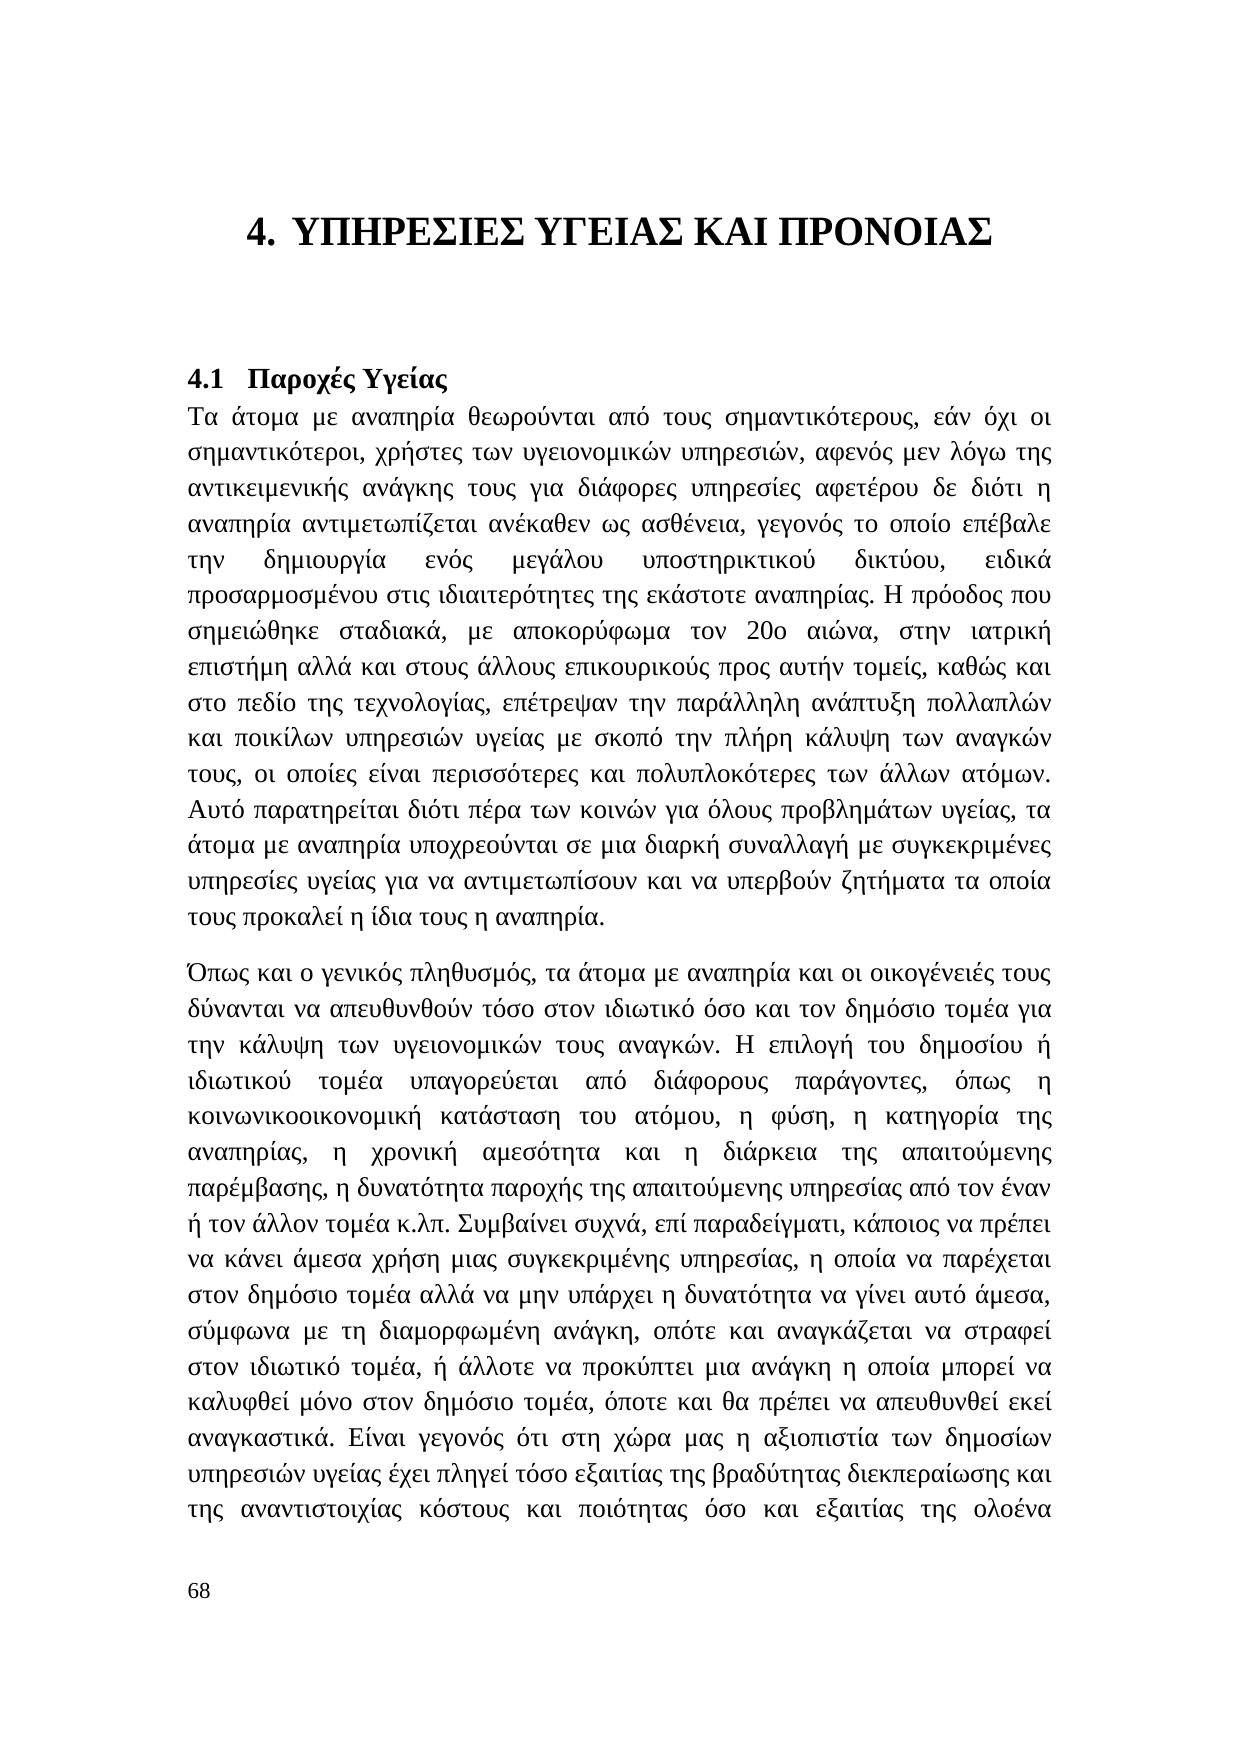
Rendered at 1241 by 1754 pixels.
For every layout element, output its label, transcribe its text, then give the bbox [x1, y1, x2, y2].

text Όπως και ο γενικός πληθυσμός, τα άτομα με αναπηρία και οι οικογένειές τους δύνανται να απευθυνθούν τόσο στον ιδιωτικό όσο και τον δημόσιο τομέα για την κάλυψη των υγειονομικών τους αναγκών. Η επιλογή του δημοσίου ή ιδιωτικού τομέα υπαγορεύεται από διάφορους παράγοντες, όπως η κοινωνικοοικονομική κατάσταση του ατόμου, η φύση, η κατηγορία της αναπηρίας, η χρονική αμεσότητα και η διάρκεια της απαιτούμενης παρέμβασης, η δυνατότητα παροχής της απαιτούμενης υπηρεσίας από τον έναν ή τον άλλον τομέα κ.λπ. Συμβαίνει συχνά, επί παραδείγματι, κάποιος να πρέπει να κάνει άμεσα χρήση μιας συγκεκριμένης υπηρεσίας, η οποία να παρέχεται στον δημόσιο τομέα αλλά να μην υπάρχει η δυνατότητα να γίνει αυτό άμεσα, σύμφωνα με τη διαμορφωμένη ανάγκη, οπότε και αναγκάζεται να στραφεί στον ιδιωτικό τομέα, ή άλλοτε να προκύπτει μια ανάγκη η οποία μπορεί να καλυφθεί μόνο στον δημόσιο τομέα, όποτε και θα πρέπει να απευθυνθεί εκεί αναγκαστικά. Είναι γεγονός ότι στη χώρα μας η αξιοπιστία των δημοσίων υπηρεσιών υγείας έχει πληγεί τόσο εξαιτίας της βραδύτητας διεκπεραίωσης και της αναντιστοιχίας κόστους και ποιότητας όσο και εξαιτίας της ολοένα [187, 957, 1053, 1524]
text Τα άτομα με αναπηρία θεωρούνται από τους σημαντικότερους, εάν όχι οι σημαντικότεροι, χρήστες των υγειονομικών υπηρεσιών, αφενός μεν λόγω της αντικειμενικής ανάγκης τους για διάφορες υπηρεσίες αφετέρου δε διότι η αναπηρία αντιμετωπίζεται ανέκαθεν ως ασθένεια, γεγονός το οποίο επέβαλε την δημιουργία ενός μεγάλου υποστηρικτικού δικτύου, ειδικά προσαρμοσμένου στις ιδιαιτερότητες της εκάστοτε αναπηρίας. Η πρόοδος που σημειώθηκε σταδιακά, με αποκορύφωμα τον 20ο αιώνα, στην ιατρική επιστήμη αλλά και στους άλλους επικουρικούς προς αυτήν τομείς, καθώς και στο πεδίο της τεχνολογίας, επέτρεψαν την παράλληλη ανάπτυξη πολλαπλών και ποικίλων υπηρεσιών υγείας με σκοπό την πλήρη κάλυψη των αναγκών τους, οι οποίες είναι περισσότερες και πολυπλοκότερες των άλλων ατόμων. Αυτό παρατηρείται διότι πέρα των κοινών για όλους προβλημάτων υγείας, τα άτομα με αναπηρία υποχρεούνται σε μια διαρκή συναλλαγή με συγκεκριμένες υπηρεσίες υγείας για να αντιμετωπίσουν και να υπερβούν ζητήματα τα οποία τους προκαλεί η ίδια τους η αναπηρία. [187, 400, 1053, 931]
subtitle ΥΠΗΡΕΣΙΕΣ ΥΓΕΙΑΣ ΚΑΙ ΠΡΟΝΟΙΑΣ [187, 206, 1053, 254]
subtitle Παροχές Υγείας [187, 361, 1053, 395]
